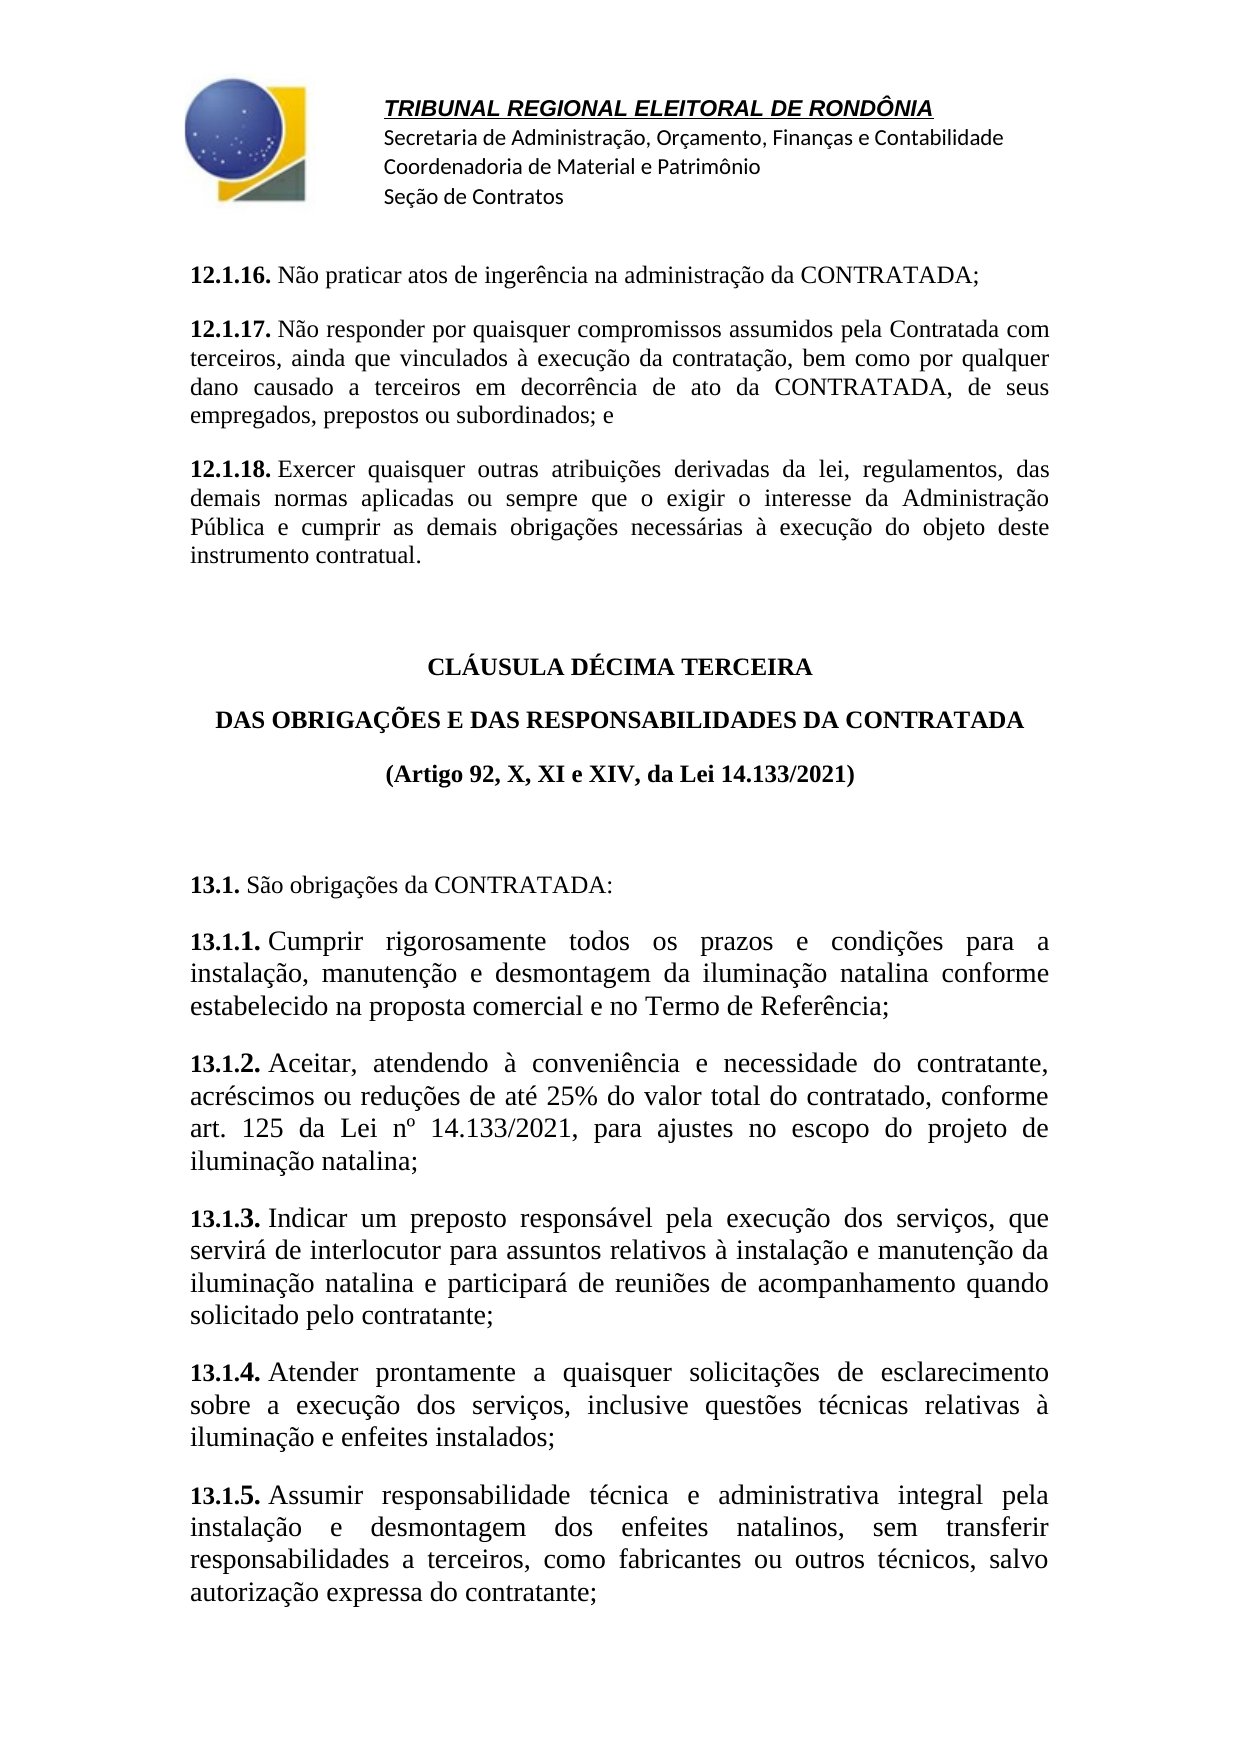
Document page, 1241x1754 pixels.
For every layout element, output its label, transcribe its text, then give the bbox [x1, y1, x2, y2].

text 13.1. São obrigações da CONTRATADA: [190, 870, 1051, 899]
text 13.1.1. Cumprir rigorosamente todos os prazos e condições para a instalação, manutenção e desmontagem da iluminação natalina conforme estabelecido na proposta comercial e no Termo de Referência; [190, 924, 1051, 1021]
text (Artigo 92, X, XI e XIV, da Lei 14.133/2021) [190, 759, 1051, 788]
text 12.1.18. Exercer quaisquer outras atribuições derivadas da lei, regulamentos, das demais normas aplicadas ou sempre que o exigir o interesse da Administração Pública e cumprir as demais obrigações necessárias à execução do objeto deste instrumento contratual. [190, 454, 1051, 569]
text 12.1.17. Não responder por quaisquer compromissos assumidos pela Contratada com terceiros, ainda que vinculados à execução da contratação, bem como por qualquer dano causado a terceiros em decorrência de ato da CONTRATADA, de seus empregados, prepostos ou subordinados; e [190, 314, 1051, 429]
text 13.1.2. Aceitar, atendendo à conveniência e necessidade do contratante, acréscimos ou reduções de até 25% do valor total do contratado, conforme art. 125 da Lei nº 14.133/2021, para ajustes no escopo do projeto de iluminação natalina; [190, 1046, 1051, 1176]
text DAS OBRIGAÇÕES E DAS RESPONSABILIDADES DA CONTRATADA [190, 706, 1051, 734]
text 13.1.4. Atender prontamente a quaisquer solicitações de esclarecimento sobre a execução dos serviços, inclusive questões técnicas relativas à iluminação e enfeites instalados; [190, 1356, 1051, 1453]
text CLÁUSULA DÉCIMA TERCEIRA [190, 652, 1051, 681]
text 13.1.3. Indicar um preposto responsável pela execução dos serviços, que servirá de interlocutor para assuntos relativos à instalação e manutenção da iluminação natalina e participará de reuniões de acompanhamento quando solicitado pelo contratante; [190, 1201, 1051, 1331]
text 13.1.5. Assumir responsabilidade técnica e administrativa integral pela instalação e desmontagem dos enfeites natalinos, sem transferir responsabilidades a terceiros, como fabricantes ou outros técnicos, salvo autorização expressa do contratante; [190, 1478, 1051, 1607]
text 12.1.16. Não praticar atos de ingerência na administração da CONTRATADA; [190, 261, 1051, 289]
